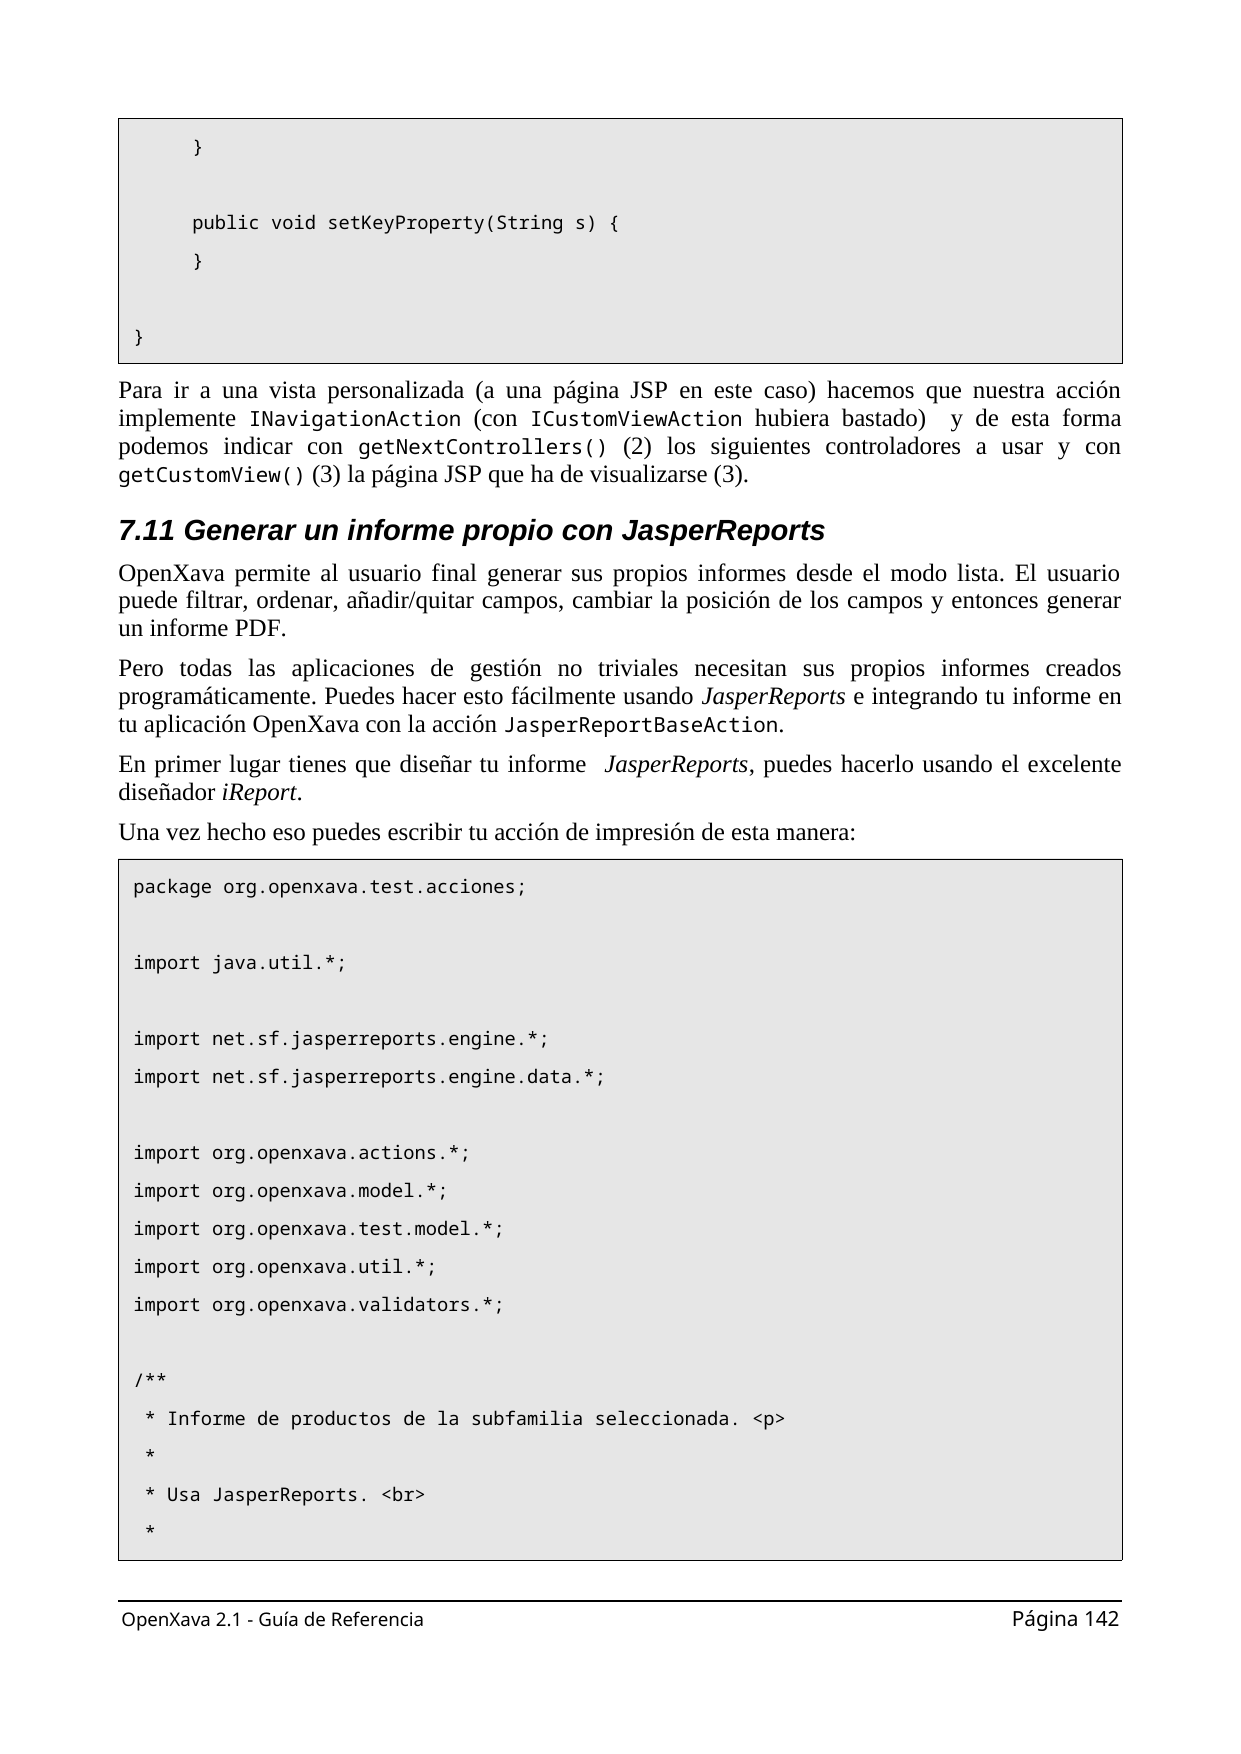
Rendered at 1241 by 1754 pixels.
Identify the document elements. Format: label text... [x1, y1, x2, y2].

text import net.sf.jasperreports.engine.data.*; [119, 1049, 1122, 1087]
text * [119, 1505, 1122, 1560]
text import java.util.*; [119, 934, 1122, 973]
text import org.openxava.test.model.*; [119, 1201, 1122, 1239]
text } [119, 232, 1122, 270]
text import org.openxava.validators.*; [119, 1277, 1122, 1315]
text En primer lugar tienes que diseñar tu informe JasperReports, puedes hacerlo usando el excelente diseñador iReport. [118, 750, 1122, 806]
subtitle Generar un informe propio con JasperReports [118, 513, 1122, 546]
text /** [119, 1353, 1122, 1391]
text public void setKeyProperty(String s) { [119, 194, 1122, 232]
text } [119, 119, 1122, 156]
text * Usa JasperReports. <br> [119, 1467, 1122, 1505]
text * [119, 1429, 1122, 1467]
text OpenXava permite al usuario final generar sus propios informes desde el modo lista. El usuario puede filtrar, ordenar, añadir/quitar campos, cambiar la posición de los campos y entonces generar un informe PDF. [118, 559, 1122, 642]
text } [119, 308, 1122, 363]
text Una vez hecho eso puedes escribir tu acción de impresión de esta manera: [118, 818, 1122, 846]
text Para ir a una vista personalizada (a una página JSP en este caso) hacemos que nuestra acción implemente INavigationAction (con ICustomViewAction hubiera bastado) y de esta forma podemos indicar con getNextControllers() (2) los siguientes controladores a usar y con getCustomView() (3) la página JSP que ha de visualizarse (3). [118, 376, 1122, 488]
text package org.openxava.test.acciones; [119, 860, 1122, 897]
text import org.openxava.actions.*; [119, 1125, 1122, 1163]
text import org.openxava.model.*; [119, 1163, 1122, 1201]
text Pero todas las aplicaciones de gestión no triviales necesitan sus propios informes creados programáticamente. Puedes hacer esto fácilmente usando JasperReports e integrando tu informe en tu aplicación OpenXava con la acción JasperReportBaseAction. [118, 654, 1122, 738]
text import net.sf.jasperreports.engine.*; [119, 1011, 1122, 1049]
text import org.openxava.util.*; [119, 1239, 1122, 1277]
text * Informe de productos de la subfamilia seleccionada. <p> [119, 1391, 1122, 1429]
